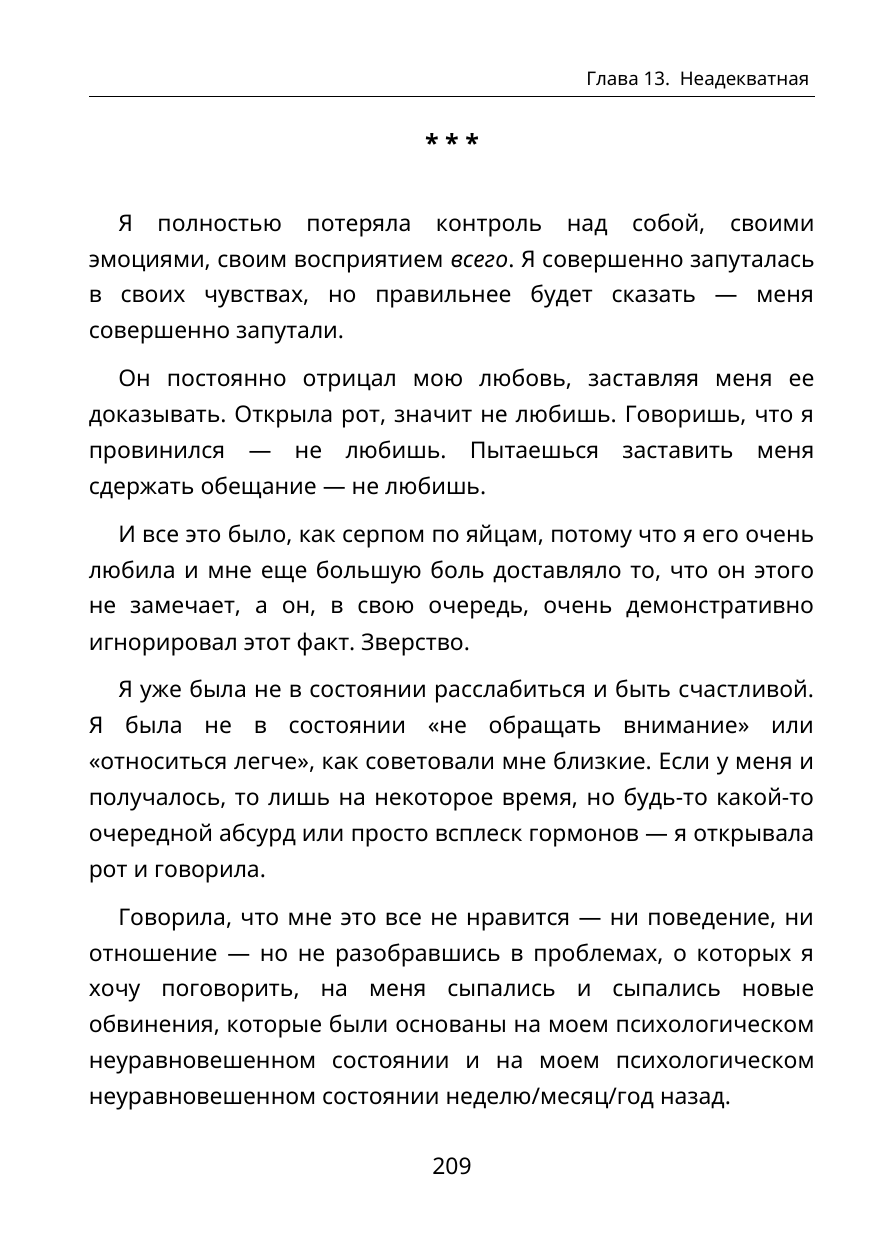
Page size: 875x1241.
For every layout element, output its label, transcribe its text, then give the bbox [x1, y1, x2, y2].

text Говорила, что мне это все не нравится — ни поведение, ни отношение — но не разобравшись в проблемах, о которых я хочу поговорить, на меня сыпались и сыпались новые обвинения, которые были основаны на моем психологическом неуравновешенном состоянии и на моем психологическом неуравновешенном состоянии неделю/месяц/год назад. [88, 901, 815, 1111]
text Он постоянно отрицал мою любовь, заставляя меня ее доказывать. Открыла рот, значит не любишь. Говоришь, что я провинился — не любишь. Пытаешься заставить меня сдержать обещание — не любишь. [88, 362, 815, 501]
subtitle * * * [88, 126, 815, 160]
text И все это было, как серпом по яйцам, потому что я его очень любила и мне еще большую боль доставляло то, что он этого не замечает, а он, в свою очередь, очень демонстративно игнорировал этот факт. Зверство. [88, 518, 815, 657]
text Я уже была не в состоянии расслабиться и быть счастливой. Я была не в состоянии «не обращать внимание» или «относиться легче», как советовали мне близкие. Если у меня и получалось, то лишь на некоторое время, но будь-то какой-то очередной абсурд или просто всплеск гормонов — я открывала рот и говорила. [88, 673, 815, 884]
text Я полностью потеряла контроль над собой, своими эмоциями, своим восприятием всего. Я совершенно запуталась в своих чувствах, но правильнее будет сказать — меня совершенно запутали. [88, 207, 815, 346]
